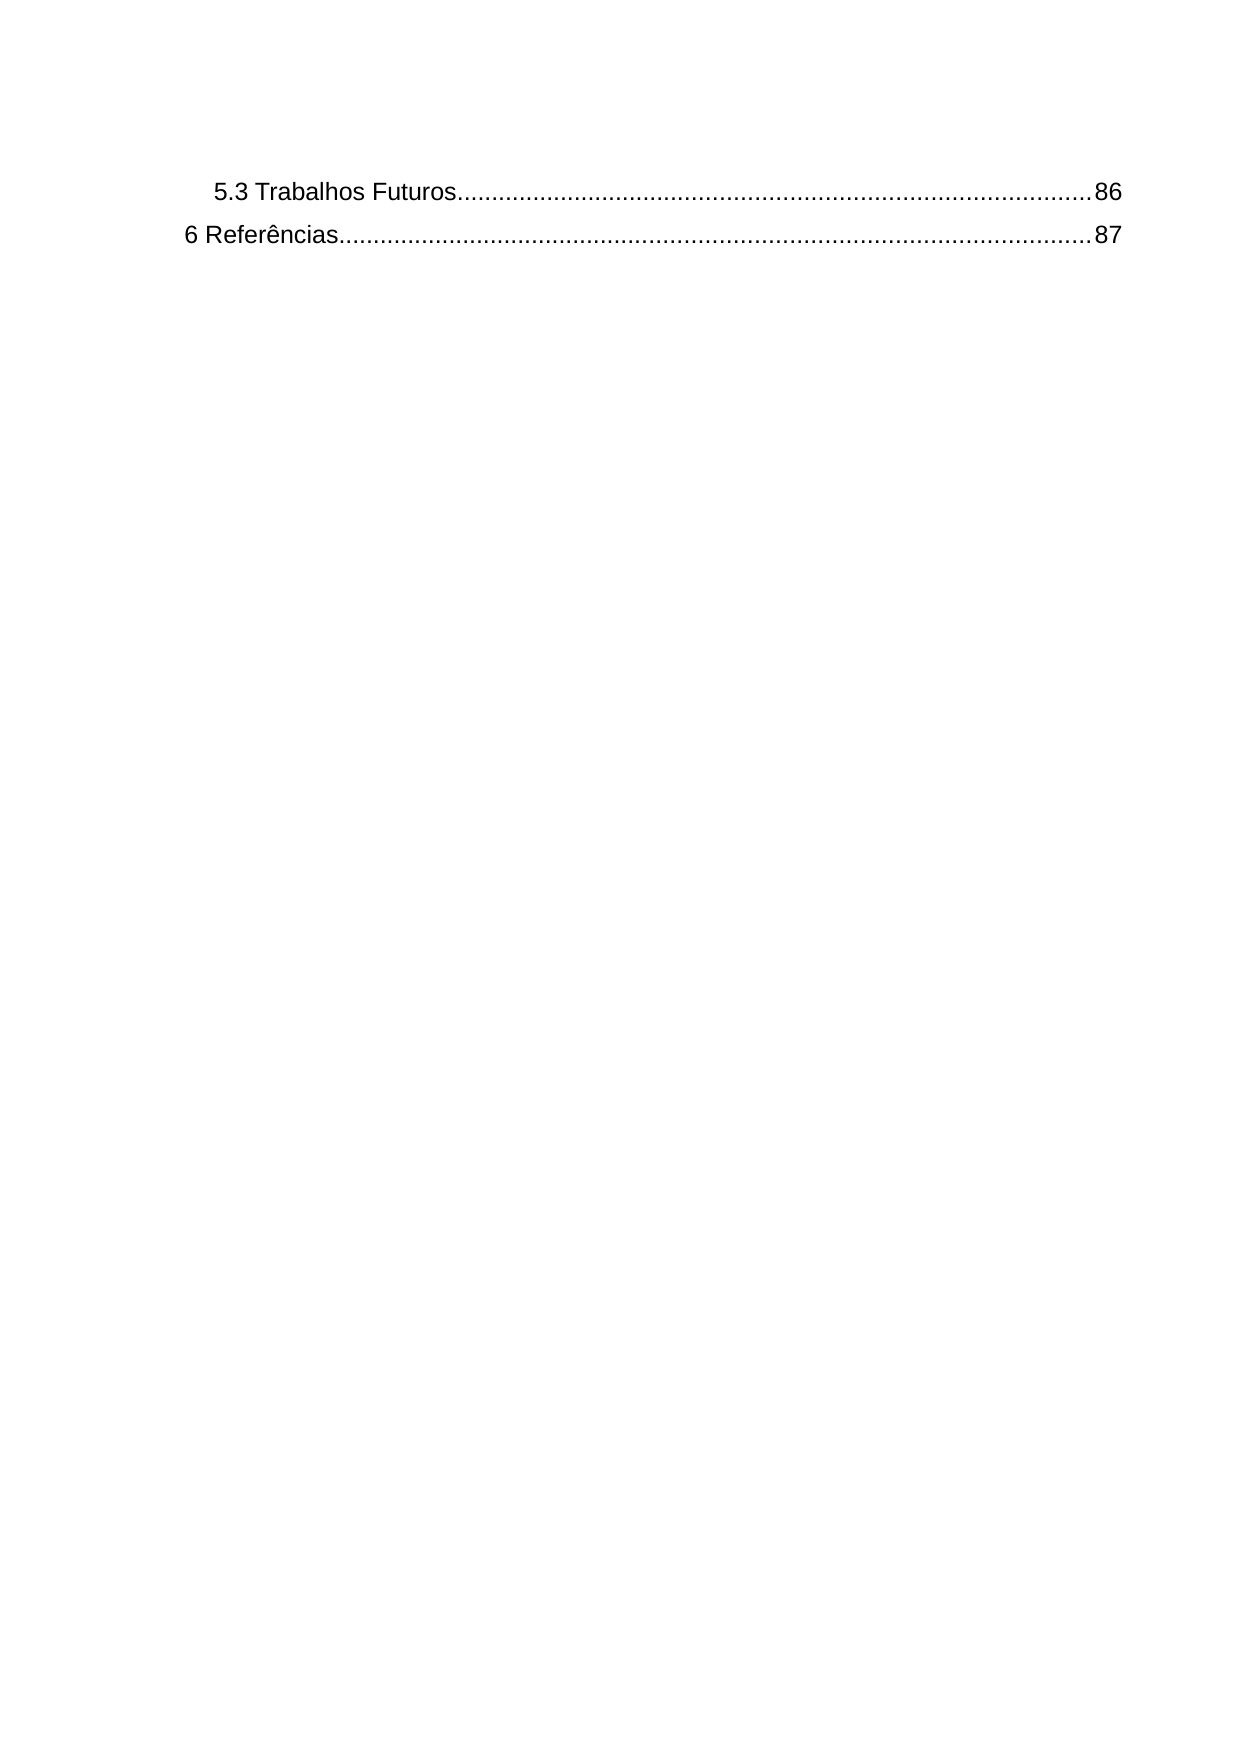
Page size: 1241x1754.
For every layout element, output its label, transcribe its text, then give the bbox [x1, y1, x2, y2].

text 6 Referências 87 [177, 220, 1122, 249]
text 5.3 Trabalhos Futuros 86 [207, 177, 1122, 206]
